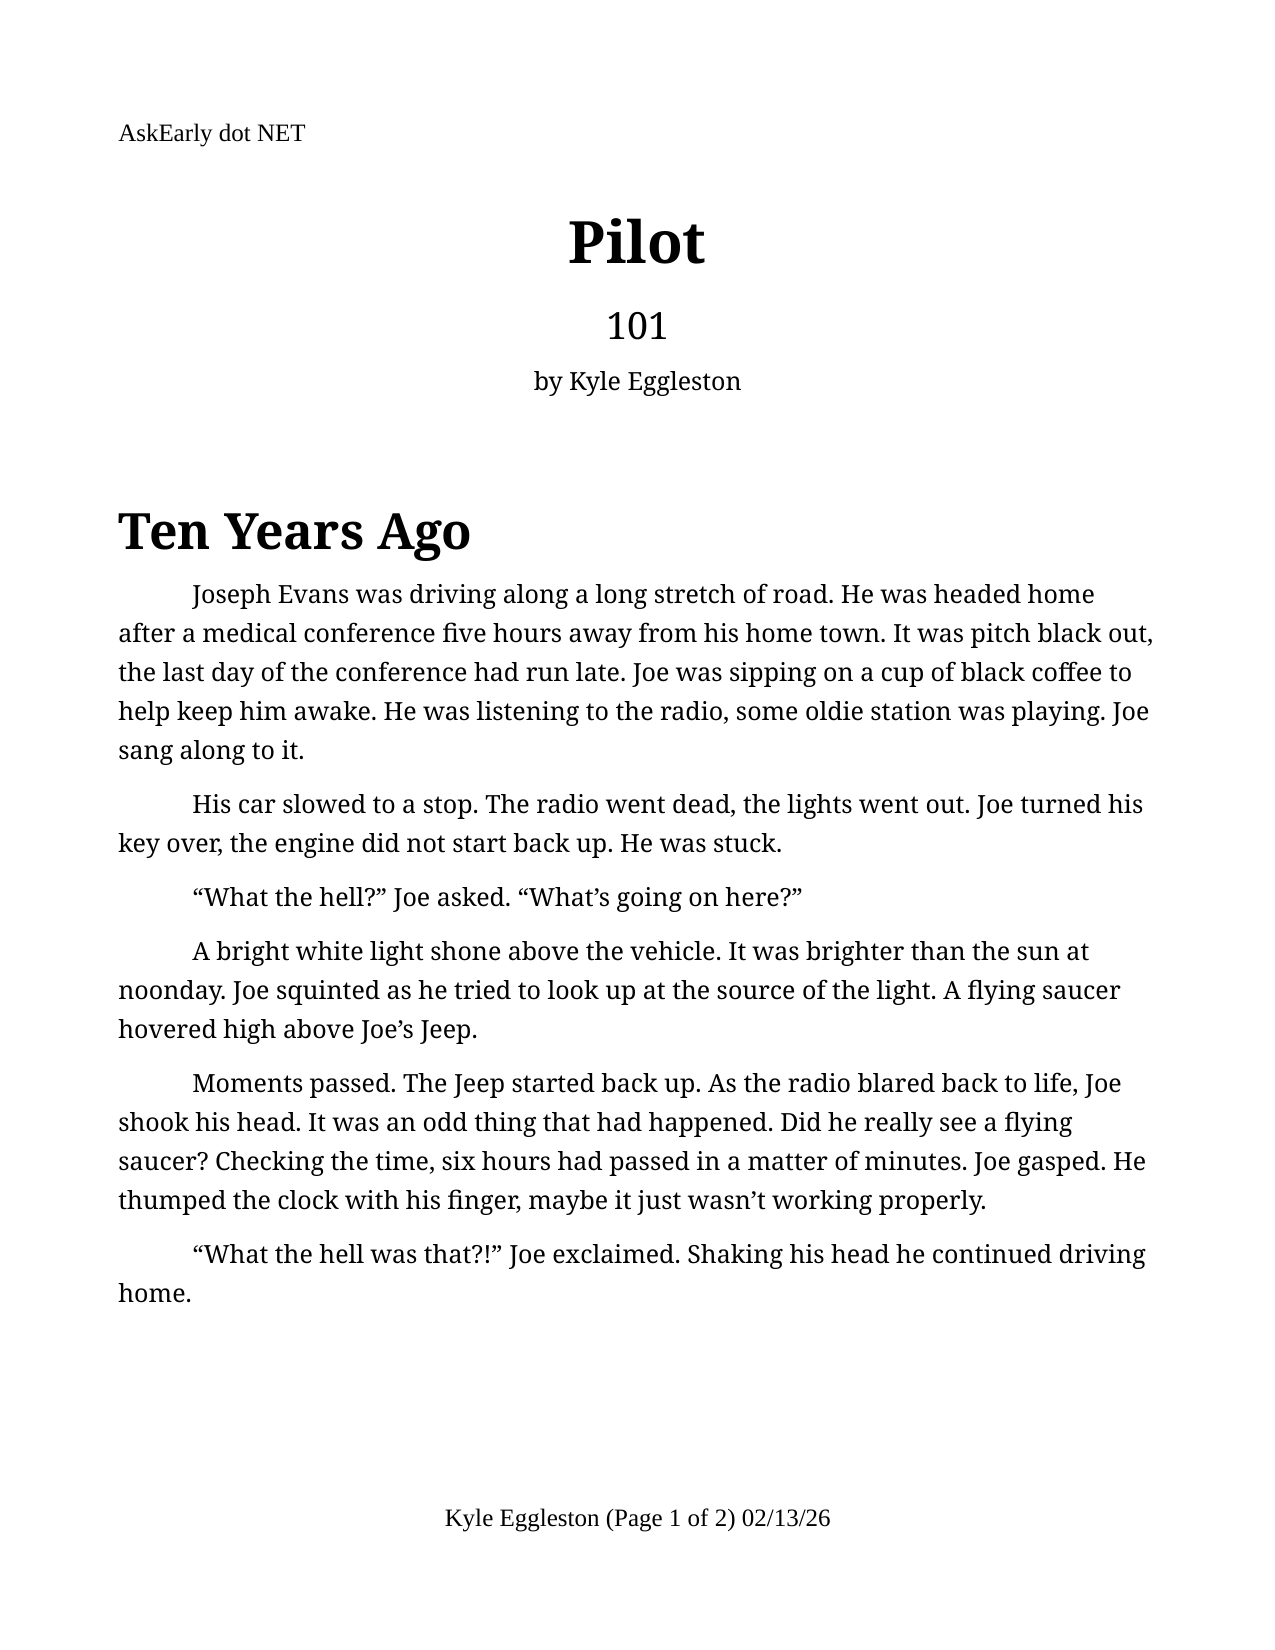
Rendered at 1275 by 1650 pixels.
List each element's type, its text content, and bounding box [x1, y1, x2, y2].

text Moments passed. The Jeep started back up. As the radio blared back to life, Joe shook his head. It was an odd thing that had happened. Did he really see a flying saucer? Checking the time, six hours had passed in a matter of minutes. Joe gasped. He thumped the clock with his finger, maybe it just wasn’t working properly. [118, 1065, 1157, 1217]
subtitle Ten Years Ago [118, 496, 1157, 564]
text “What the hell was that?!” Joe exclaimed. Shaking his head he continued driving home. [118, 1237, 1157, 1310]
text “What the hell?” Joe asked. “What’s going on here?” [118, 879, 1157, 914]
text Joseph Evans was driving along a long stretch of road. He was headed home after a medical conference five hours away from his home town. It was pitch black out, the last day of the conference had run late. Joe was sipping on a cup of black coffee to help keep him awake. He was listening to the radio, some oldie station was playing. Joe sang along to it. [118, 576, 1157, 767]
text A bright white light shone above the vehicle. It was brighter than the sun at noonday. Joe squinted as he tried to look up at the source of the light. A flying saucer hovered high above Joe’s Jeep. [118, 933, 1157, 1046]
text His car slowed to a stop. The radio went dead, the lights went out. Joe turned his key over, the engine did not start back up. He was stuck. [118, 787, 1157, 860]
title Pilot [118, 201, 1157, 281]
subtitle 101 [118, 299, 1157, 351]
text by Kyle Eggleston [118, 363, 1157, 397]
